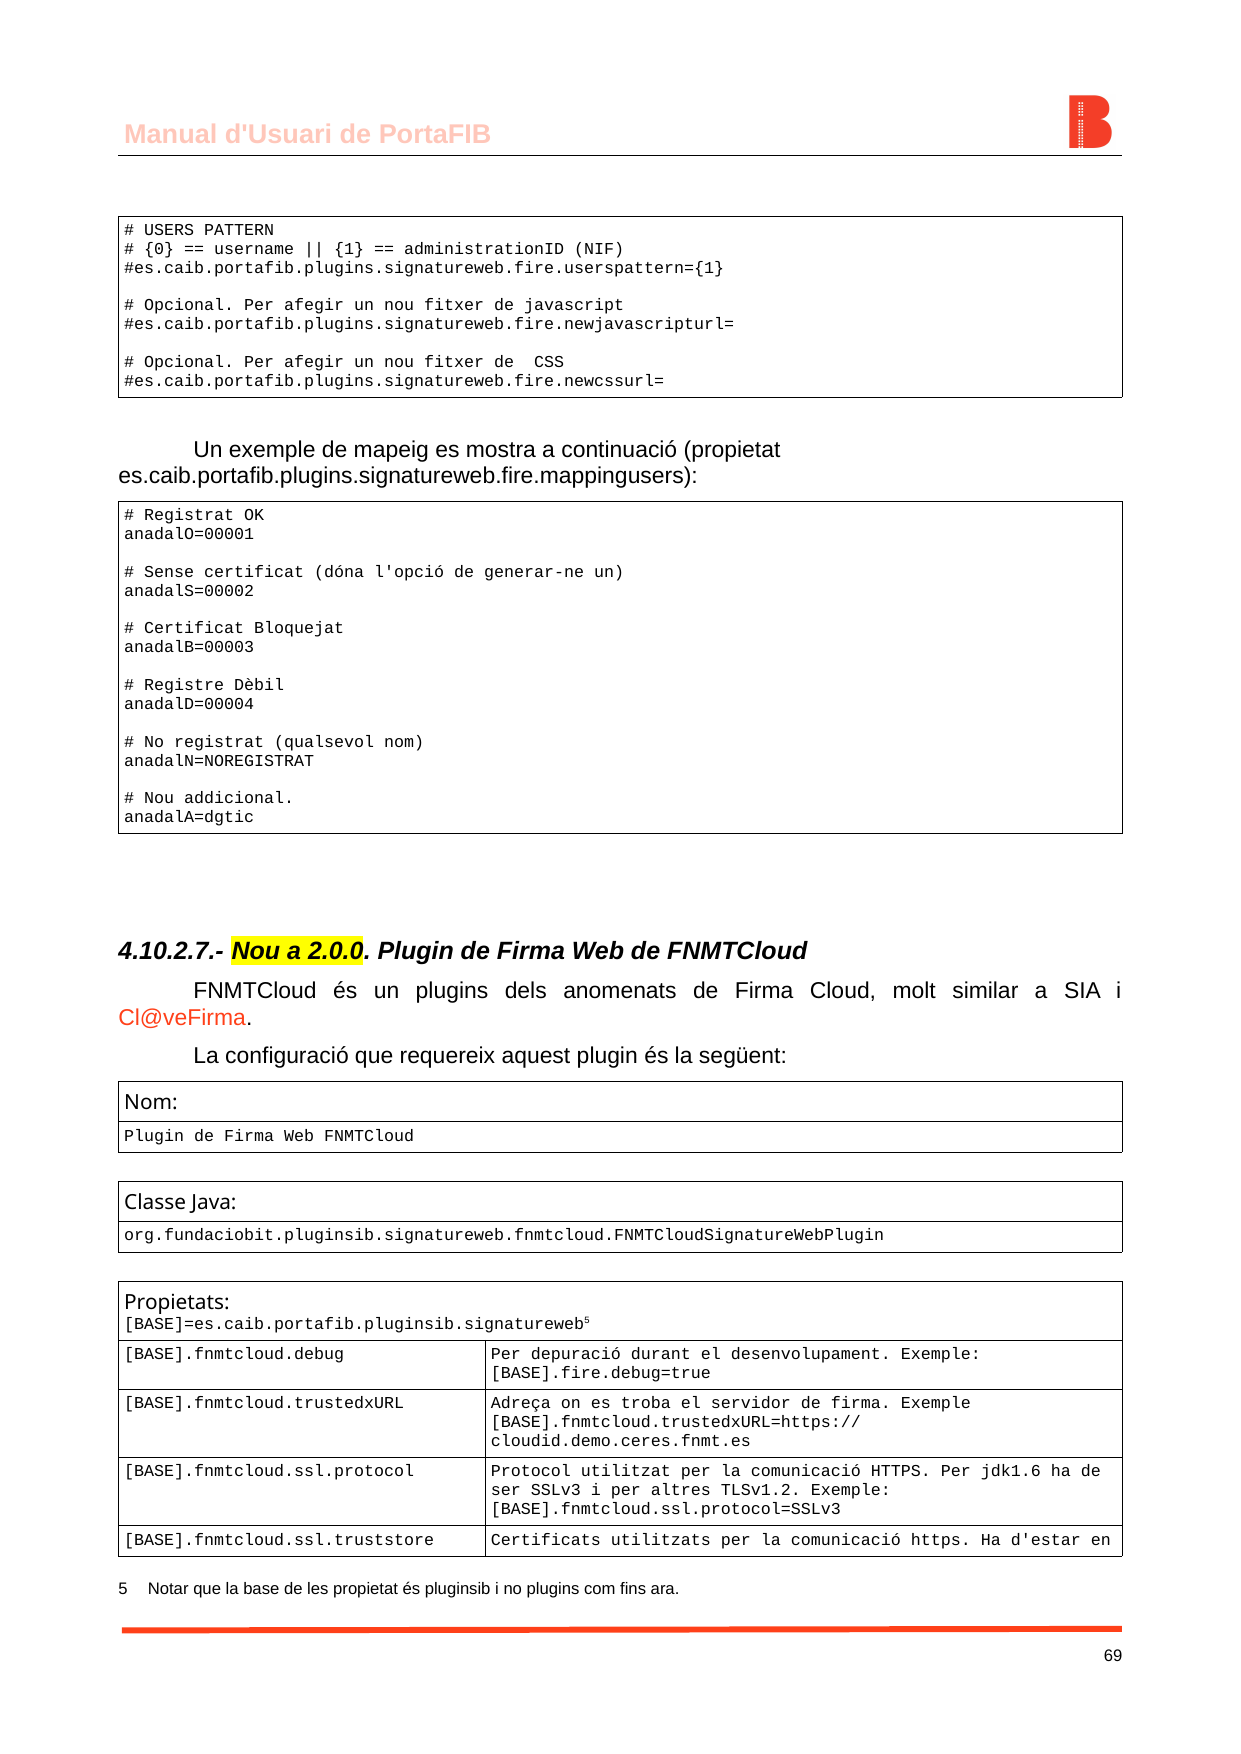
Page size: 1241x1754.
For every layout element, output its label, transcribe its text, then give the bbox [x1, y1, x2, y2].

table_cell Protocol utilitzat per la comunicació HTTPS. Per jdk1.6 ha de ser SSLv3 i per altres TLSv1.2. Exemple: [BASE].fnmtcloud.ssl.protocol=SSLv3 [486, 1458, 1122, 1525]
table_cell [BASE].fnmtcloud.ssl.protocol [119, 1458, 485, 1525]
text Un exemple de mapeig es mostra a continuació (propietat es.caib.portafib.plugins.signatureweb.fire.mappingusers): [118, 436, 1122, 489]
table_header # USERS PATTERN # {0} == username || {1} == administrationID (NIF) #es.caib.portafib.plugins.signatureweb.fire.userspattern={1} # Opcional. Per afegir un nou fitxer de javascript #es.caib.portafib.plugins.signatureweb.fire.newjavascripturl= # Opcional. Per afegir un nou fitxer de CSS #es.caib.portafib.plugins.signatureweb.fire.newcssurl= [119, 217, 1122, 397]
table_cell [BASE].fnmtcloud.ssl.truststore [119, 1526, 485, 1556]
table_header Nom: [119, 1082, 1122, 1121]
table_cell Plugin de Firma Web FNMTCloud [119, 1122, 1122, 1152]
picture [1063, 94, 1117, 150]
table_cell Adreça on es troba el servidor de firma. Exemple [BASE].fnmtcloud.trustedxURL=https://cloudid.demo.ceres.fnmt.es [486, 1390, 1122, 1457]
table_header # Registrat OK anadalO=00001 # Sense certificat (dóna l'opció de generar-ne un) anadalS=00002 # Certificat Bloquejat anadalB=00003 # Registre Dèbil anadalD=00004 # No registrat (qualsevol nom) anadalN=NOREGISTRAT # Nou addicional. anadalA=dgtic [119, 502, 1122, 833]
subtitle Nou a 2.0.0. Plugin de Firma Web de FNMTCloud [118, 936, 1122, 965]
table_cell [BASE].fnmtcloud.trustedxURL [119, 1390, 485, 1457]
table_header Propietats: [BASE]=es.caib.portafib.pluginsib.signatureweb [119, 1282, 1122, 1340]
table_cell Per depuració durant el desenvolupament. Exemple: [BASE].fire.debug=true [486, 1341, 1122, 1389]
table_cell Certificats utilitzats per la comunicació https. Ha d'estar en [486, 1526, 1122, 1556]
text FNMTCloud és un plugins dels anomenats de Firma Cloud, molt similar a SIA i Cl@veFirma. [118, 977, 1122, 1030]
table_cell [BASE].fnmtcloud.debug [119, 1341, 485, 1389]
text La configuració que requereix aquest plugin és la següent: [118, 1042, 1122, 1069]
table_cell org.fundaciobit.pluginsib.signatureweb.fnmtcloud.FNMTCloudSignatureWebPlugin [119, 1222, 1122, 1252]
table_header Classe Java: [119, 1182, 1122, 1221]
